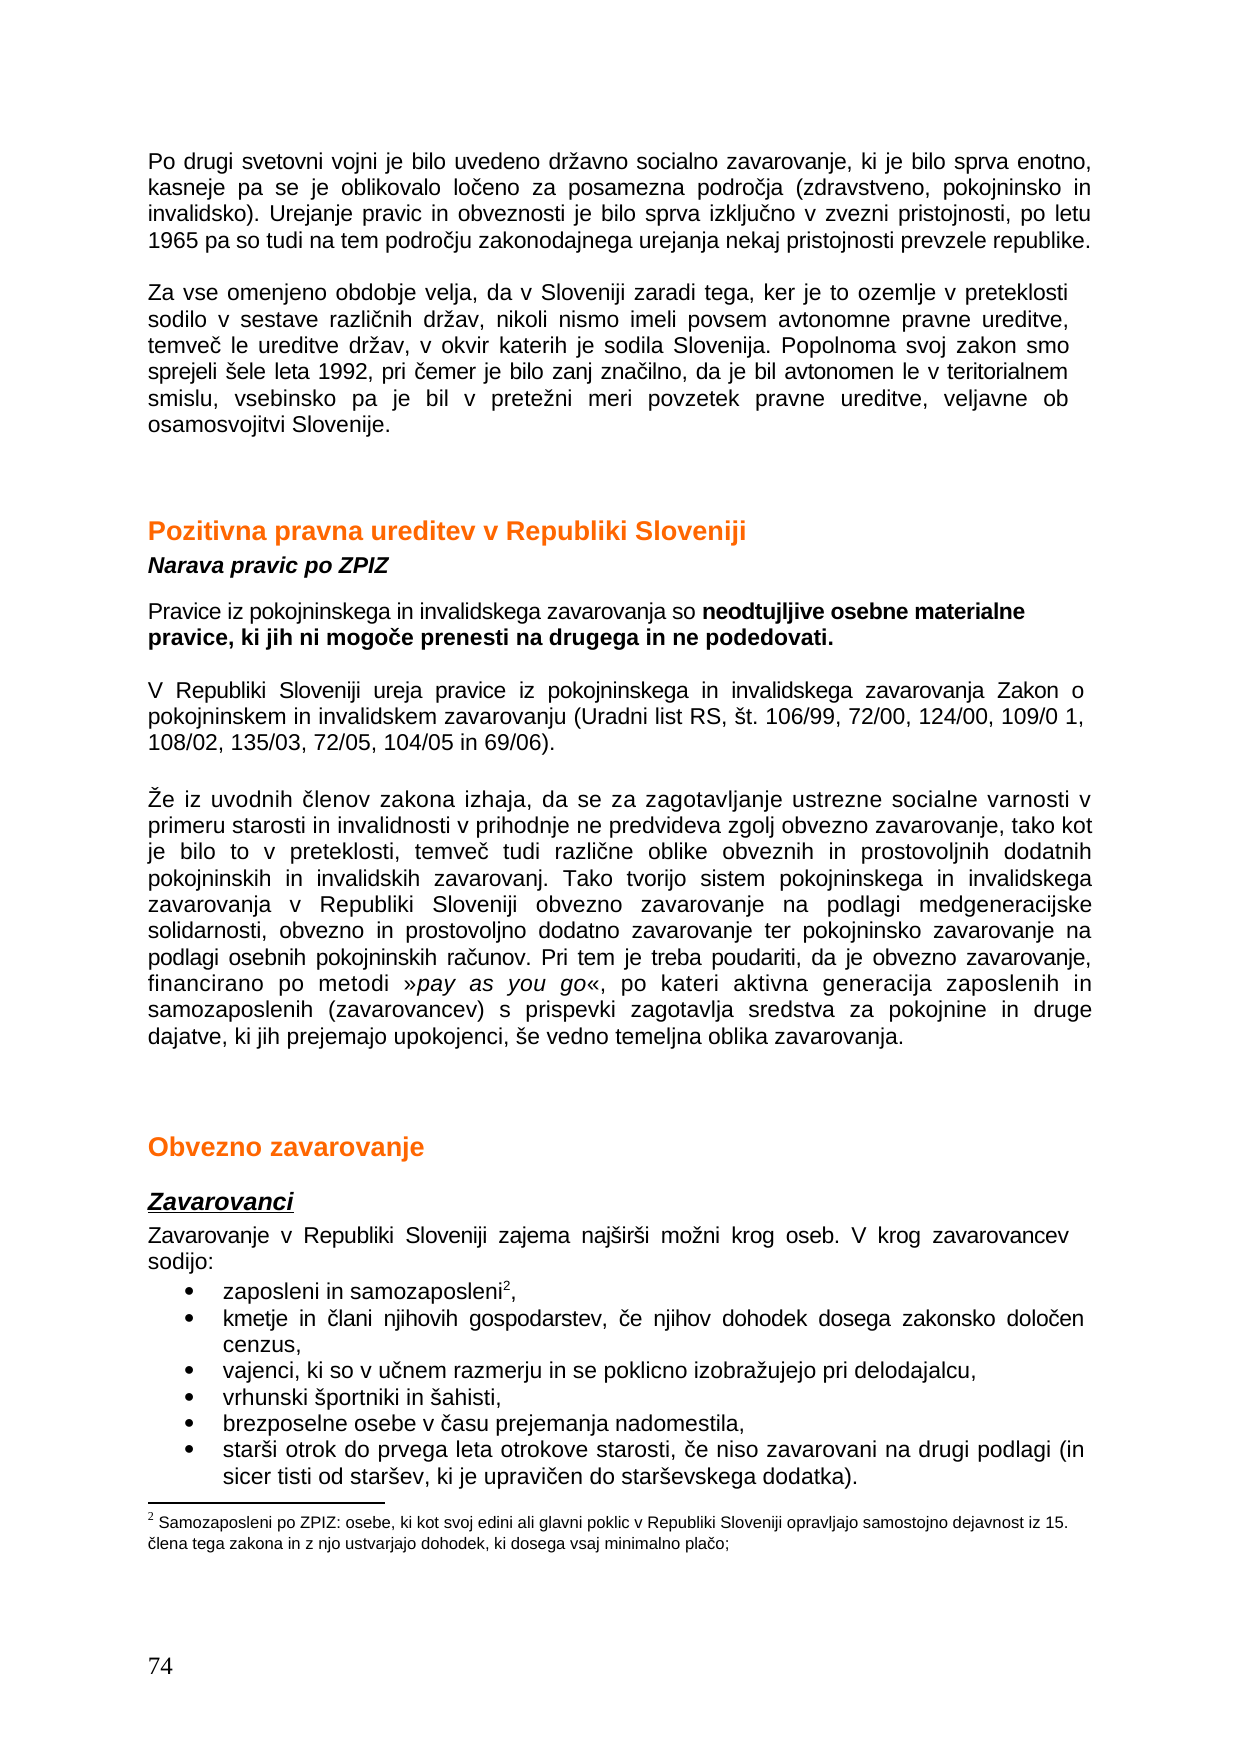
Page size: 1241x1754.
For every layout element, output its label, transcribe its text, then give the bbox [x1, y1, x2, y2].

list kmetje in člani njihovih gospodarstev, če njihov dohodek dosega zakonsko določen cenzus, [185, 1304, 1085, 1357]
text Pozitivna pravna ureditev v Republiki Sloveniji [148, 515, 1093, 546]
text Pravice iz pokojninskega in invalidskega zavarovanja so neodtujljive osebne materialne pravice, ki jih ni mogoče prenesti na drugega in ne podedovati. [148, 598, 1025, 650]
text Že iz uvodnih členov zakona izhaja, da se za zagotavljanje ustrezne socialne varnosti v primeru starosti in invalidnosti v prihodnje ne predvideva zgolj obvezno zavarovanje, tako kot je bilo to v preteklosti, temveč tudi različne oblike obveznih in prostovoljnih dodatnih pokojninskih in invalidskih zavarovanj. Tako tvorijo sistem pokojninskega in invalidskega zavarovanja v Republiki Sloveniji obvezno zavarovanje na podlagi medgeneracijske solidarnosti, obvezno in prostovoljno dodatno zavarovanje ter pokojninsko zavarovanje na podlagi osebnih pokojninskih računov. Pri tem je treba poudariti, da je obvezno zavarovanje, financirano po metodi »pay as you go«, po kateri aktivna generacija zaposlenih in samozaposlenih (zavarovancev) s prispevki zagotavlja sredstva za pokojnine in druge dajatve, ki jih prejemajo upokojenci, še vedno temeljna oblika zavarovanja. [148, 786, 1093, 1049]
text Narava pravic po ZPIZ [148, 552, 1093, 579]
text Po drugi svetovni vojni je bilo uvedeno državno socialno zavarovanje, ki je bilo sprva enotno, kasneje pa se je oblikovalo ločeno za posamezna področja (zdravstveno, pokojninsko in invalidsko). Urejanje pravic in obveznosti je bilo sprva izključno v zvezni pristojnosti, po letu 1965 pa so tudi na tem področju zakonodajnega urejanja nekaj pristojnosti prevzele republike. [148, 148, 1093, 253]
text V Republiki Sloveniji ureja pravice iz pokojninskega in invalidskega zavarovanja Zakon o pokojninskem in invalidskem zavarovanju (Uradni list RS, št. 106/99, 72/00, 124/00, 109/0 1, 108/02, 135/03, 72/05, 104/05 in 69/06). [148, 677, 1085, 756]
text Za vse omenjeno obdobje velja, da v Sloveniji zaradi tega, ker je to ozemlje v preteklosti sodilo v sestave različnih držav, nikoli nismo imeli povsem avtonomne pravne ureditve, temveč le ureditve držav, v okvir katerih je sodila Slovenija. Popolnoma svoj zakon smo sprejeli šele leta 1992, pri čemer je bilo zanj značilno, da je bil avtonomen le v teritorialnem smislu, vsebinsko pa je bil v pretežni meri povzetek pravne ureditve, veljavne ob osamosvojitvi Slovenije. [148, 279, 1070, 437]
text Zavarovanje v Republiki Sloveniji zajema najširši možni krog oseb. V krog zavarovancev sodijo: [148, 1222, 1070, 1274]
list vajenci, ki so v učnem razmerju in se poklicno izobražujejo pri delodajalcu, [185, 1357, 1093, 1384]
text Zavarovanci [148, 1187, 1093, 1216]
list brezposelne osebe v času prejemanja nadomestila, [185, 1410, 1093, 1436]
list zaposleni in samozaposleni, [185, 1278, 1093, 1304]
list Samozaposleni po ZPIZ: osebe, ki kot svoj edini ali glavni poklic v Republiki Sloveniji opravljajo samostojno dejavnost iz 15. člena tega zakona in z njo ustvarjajo dohodek, ki dosega vsaj minimalno plačo; [148, 1509, 1093, 1577]
text Obvezno zavarovanje [148, 1131, 1093, 1162]
list vrhunski športniki in šahisti, [185, 1384, 1093, 1410]
list starši otrok do prvega leta otrokove starosti, če niso zavarovani na drugi podlagi (in sicer tisti od staršev, ki je upravičen do starševskega dodatka). [185, 1436, 1085, 1489]
